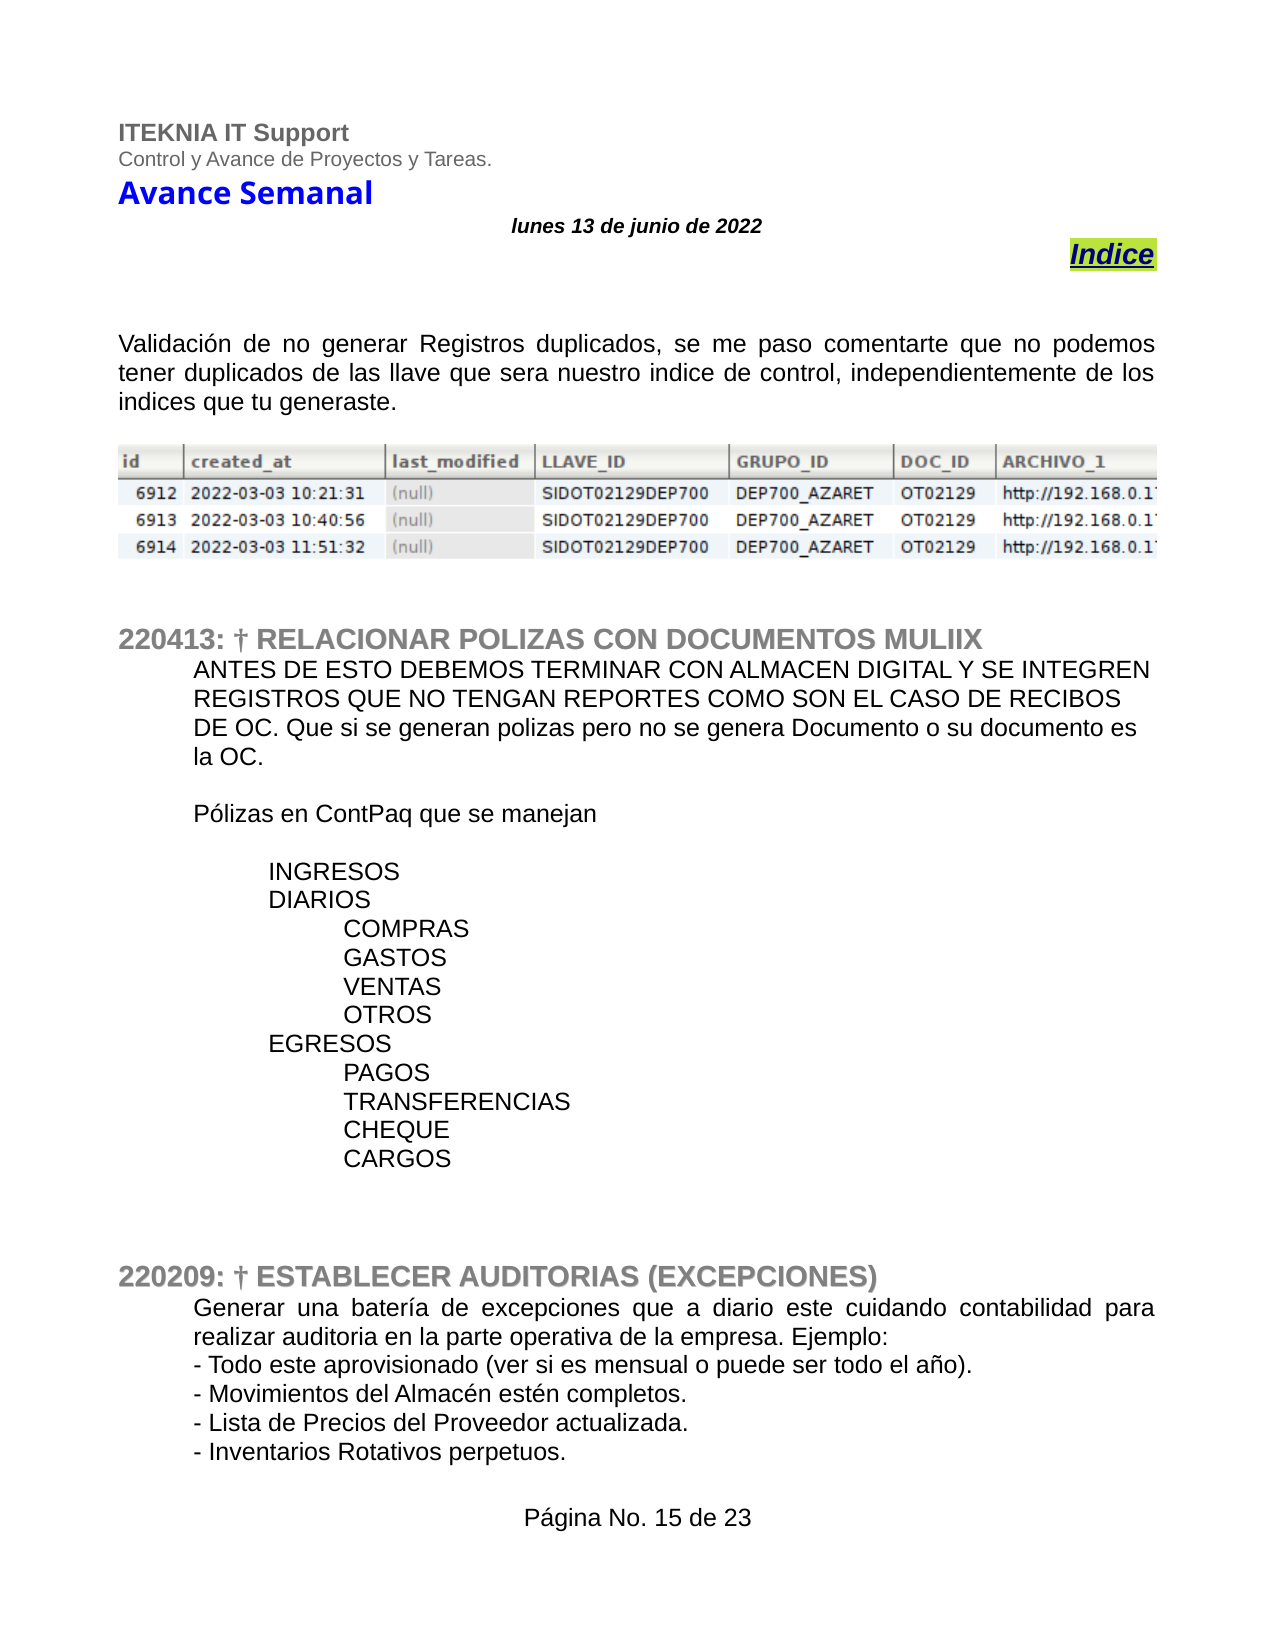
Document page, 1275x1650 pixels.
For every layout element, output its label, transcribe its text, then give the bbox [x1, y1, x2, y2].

text OTROS [193, 1000, 1157, 1029]
text INGRESOS [193, 857, 1157, 885]
text CARGOS [193, 1144, 1157, 1173]
text COMPRAS [193, 914, 1157, 943]
text Validación de no generar Registros duplicados, se me paso comentarte que no podemos tener duplicados de las llave que sera nuestro indice de control, independientemente de los indices que tu generaste. [118, 329, 1157, 415]
text - Inventarios Rotativos perpetuos. [193, 1436, 1157, 1465]
subtitle 220413: † RELACIONAR POLIZAS CON DOCUMENTOS MULIIX [118, 622, 1157, 655]
text PAGOS [193, 1058, 1157, 1087]
subtitle 220209: † ESTABLECER AUDITORIAS (EXCEPCIONES) [118, 1259, 1157, 1293]
picture [118, 444, 1157, 565]
text - Movimientos del Almacén estén completos. [193, 1379, 1157, 1408]
text TRANSFERENCIAS [193, 1087, 1157, 1115]
text VENTAS [193, 972, 1157, 1000]
text EGRESOS [193, 1029, 1157, 1058]
text - Todo este aprovisionado (ver si es mensual o puede ser todo el año). [193, 1350, 1157, 1379]
text - Lista de Precios del Proveedor actualizada. [193, 1408, 1157, 1436]
text ANTES DE ESTO DEBEMOS TERMINAR CON ALMACEN DIGITAL Y SE INTEGREN REGISTROS QUE NO TENGAN REPORTES COMO SON EL CASO DE RECIBOS DE OC. Que si se generan polizas pero no se genera Documento o su documento es la OC. [193, 655, 1157, 770]
text Generar una batería de excepciones que a diario este cuidando contabilidad para realizar auditoria en la parte operativa de la empresa. Ejemplo: [193, 1293, 1157, 1350]
text GASTOS [193, 943, 1157, 972]
text DIARIOS [193, 885, 1157, 914]
text Pólizas en ContPaq que se manejan [193, 799, 1157, 828]
text CHEQUE [193, 1115, 1157, 1144]
